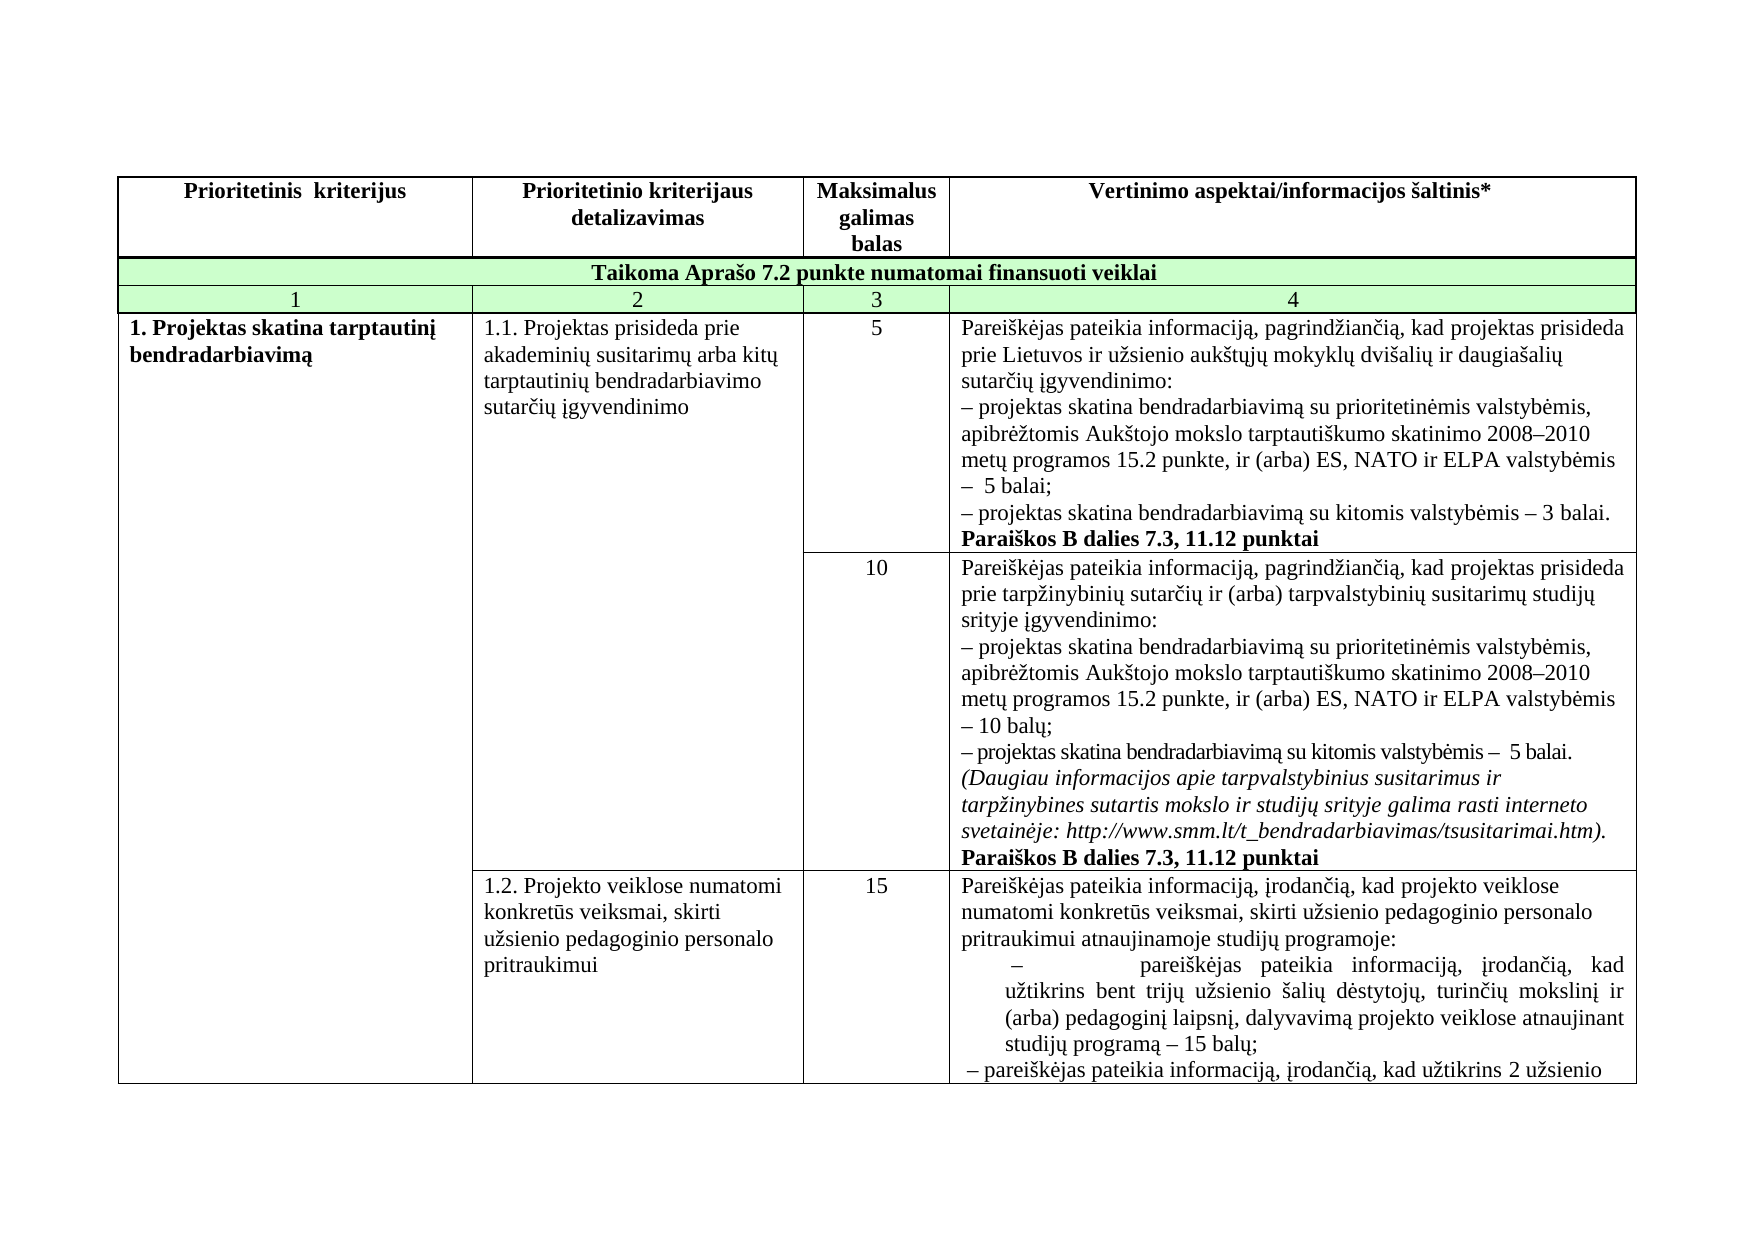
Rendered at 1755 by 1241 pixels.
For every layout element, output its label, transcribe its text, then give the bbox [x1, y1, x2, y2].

table_header Vertinimo aspektai/informacijos šaltinis* [950, 178, 1635, 256]
table_cell 1 [119, 286, 472, 312]
table_cell 2 [473, 286, 803, 312]
table_cell 1.1. Projektas prisideda prie akademinių susitarimų arba kitų tarptautinių bendradarbiavimo sutarčių įgyvendinimo [473, 314, 803, 870]
table_header Prioritetinis kriterijus [119, 178, 472, 256]
table_cell 3 [804, 286, 949, 312]
table_cell Pareiškėjas pateikia informaciją, pagrindžiančią, kad projektas prisideda prie Lietuvos ir užsienio aukštųjų mokyklų dvišalių ir daugiašalių sutarčių įgyvendinimo: – projektas skatina bendradarbiavimą su prioritetinėmis valstybėmis, apibrėžtomis Aukštojo mokslo tarptautiškumo skatinimo 2008–2010 metų programos 15.2 punkte, ir (arba) ES, NATO ir ELPA valstybėmis – 5 balai; – projektas skatina bendradarbiavimą su kitomis valstybėmis – 3 balai. Paraiškos B dalies 7.3, 11.12 punktai [950, 314, 1636, 552]
table_cell 1.2. Projekto veiklose numatomi konkretūs veiksmai, skirti užsienio pedagoginio personalo pritraukimui [473, 871, 803, 1083]
table_header Maksimalus galimas balas [804, 178, 949, 256]
table_cell 10 [804, 553, 949, 870]
table_cell Taikoma Aprašo 7.2 punkte numatomai finansuoti veiklai [119, 259, 1635, 285]
table_cell 1. Projektas skatina tarptautinį bendradarbiavimą [119, 314, 472, 1083]
table_cell 15 [804, 871, 949, 1083]
table_cell 5 [804, 314, 949, 552]
table_header Prioritetinio kriterijaus detalizavimas [473, 178, 803, 256]
table_cell Pareiškėjas pateikia informaciją, įrodančią, kad projekto veiklose numatomi konkretūs veiksmai, skirti užsienio pedagoginio personalo pritraukimui atnaujinamoje studijų programoje: – pareiškėjas pateikia informaciją, įrodančią, kad užtikrins bent trijų užsienio šalių dėstytojų, turinčių mokslinį ir (arba) pedagoginį laipsnį, dalyvavimą projekto veiklose atnaujinant studijų programą – 15 balų; – pareiškėjas pateikia informaciją, įrodančią, kad užtikrins 2 užsienio [950, 871, 1636, 1083]
table_cell 4 [950, 286, 1635, 312]
table_cell Pareiškėjas pateikia informaciją, pagrindžiančią, kad projektas prisideda prie tarpžinybinių sutarčių ir (arba) tarpvalstybinių susitarimų studijų srityje įgyvendinimo: – projektas skatina bendradarbiavimą su prioritetinėmis valstybėmis, apibrėžtomis Aukštojo mokslo tarptautiškumo skatinimo 2008–2010 metų programos 15.2 punkte, ir (arba) ES, NATO ir ELPA valstybėmis – 10 balų; – projektas skatina bendradarbiavimą su kitomis valstybėmis – 5 balai. (Daugiau informacijos apie tarpvalstybinius susitarimus ir tarpžinybines sutartis mokslo ir studijų srityje galima rasti interneto svetainėje: http://www.smm.lt/t_bendradarbiavimas/tsusitarimai.htm). Paraiškos B dalies 7.3, 11.12 punktai [950, 553, 1636, 870]
